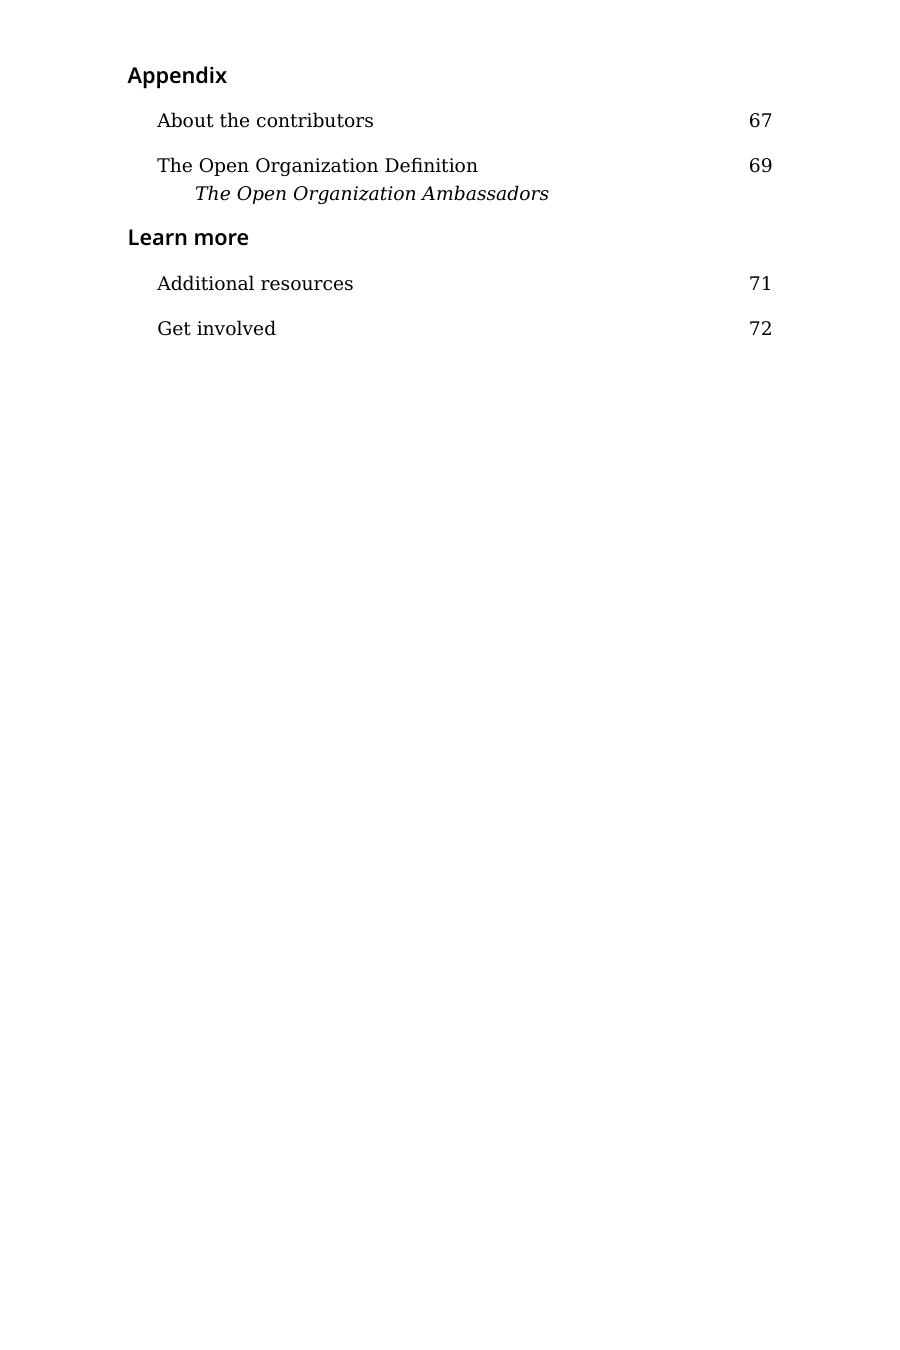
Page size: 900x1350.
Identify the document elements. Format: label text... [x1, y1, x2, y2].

text Learn more [127, 222, 772, 252]
text The Open Organization Definition 69 [157, 155, 772, 177]
text Appendix [127, 60, 772, 89]
text About the contributors 67 [157, 110, 772, 132]
text Additional resources 71 [157, 273, 772, 294]
text The Open Organization Ambassadors [195, 182, 772, 204]
text Get involved 72 [157, 318, 772, 340]
